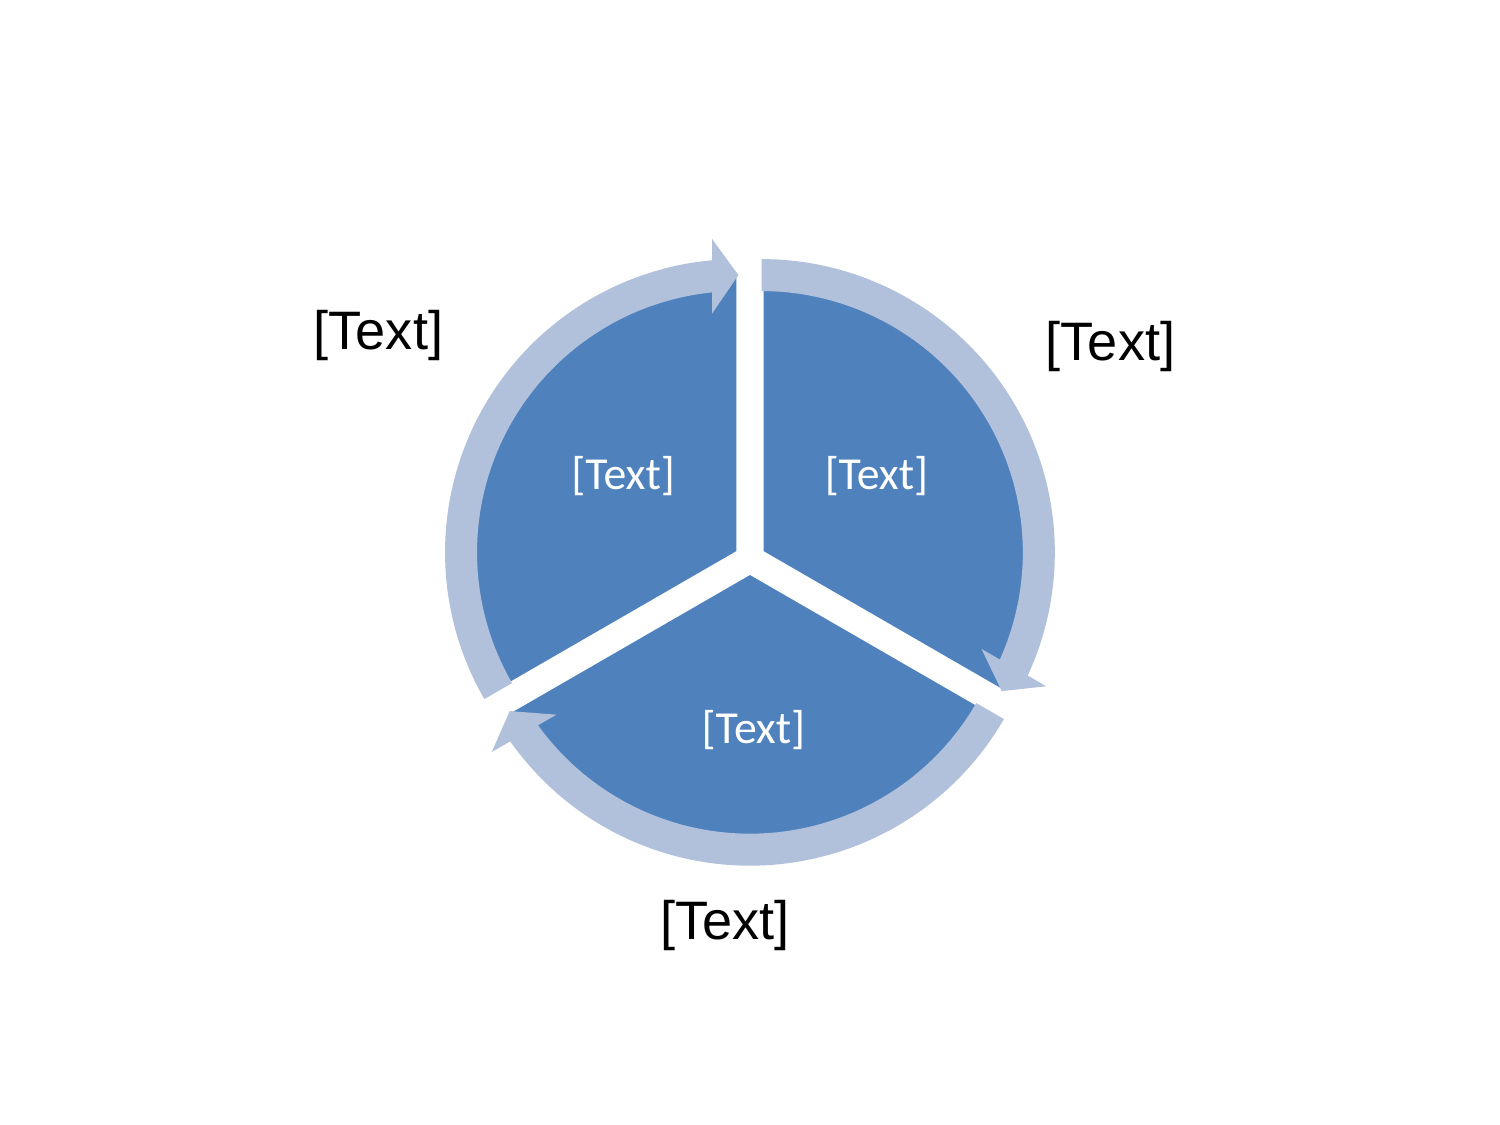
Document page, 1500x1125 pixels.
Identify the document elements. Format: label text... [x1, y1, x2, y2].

text_box [567, 238, 739, 356]
text_box [Text] [761, 292, 1022, 691]
text_box [Text] [1023, 265, 1300, 414]
text_box [Text] [637, 843, 914, 993]
text_box [Text] [478, 276, 739, 683]
text_box [Text] [510, 572, 977, 833]
text_box [491, 703, 1004, 844]
text_box [761, 259, 1055, 692]
text_box [Text] [291, 253, 567, 402]
text_box [445, 402, 525, 700]
